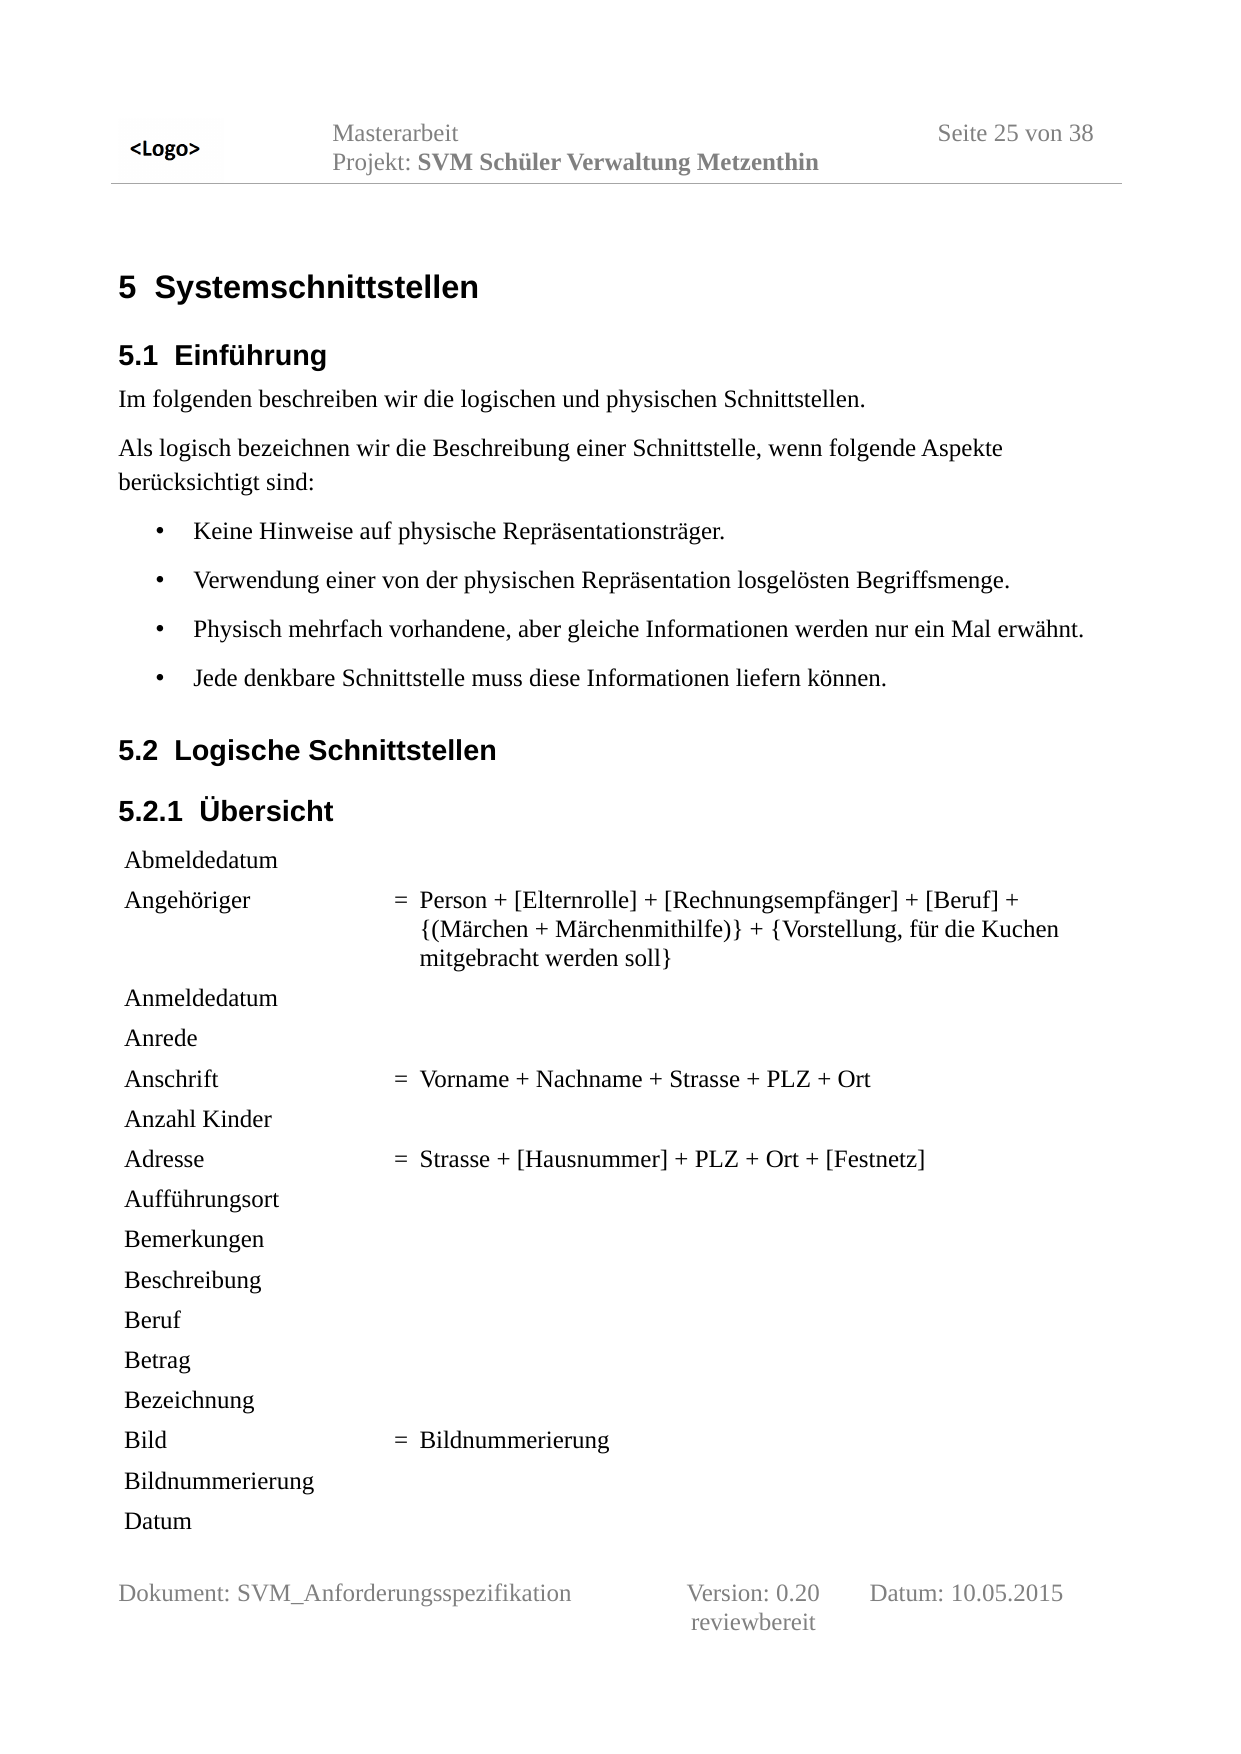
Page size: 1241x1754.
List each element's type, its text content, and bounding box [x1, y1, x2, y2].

table_cell Betrag [118, 1339, 384, 1379]
table_cell [384, 1259, 413, 1299]
subtitle Übersicht [118, 793, 1122, 827]
table_cell [414, 1259, 1123, 1299]
table_cell [384, 1339, 413, 1379]
table_cell [384, 1219, 413, 1259]
table_cell [384, 1179, 413, 1219]
table_cell [414, 978, 1123, 1018]
table_cell [384, 1460, 413, 1500]
table_cell [384, 1299, 413, 1339]
text Als logisch bezeichnen wir die Beschreibung einer Schnittstelle, wenn folgende Aspekte berücksichtigt sind: [118, 433, 1122, 496]
table_cell [414, 1380, 1123, 1420]
table_cell Anmeldedatum [118, 978, 384, 1018]
subtitle Logische Schnittstellen [118, 733, 1122, 766]
table_cell Bildnummerierung [118, 1460, 384, 1500]
table_cell Datum [118, 1500, 384, 1540]
table_cell Angehöriger [118, 880, 384, 977]
table_cell Bemerkungen [118, 1219, 384, 1259]
list Jede denkbare Schnittstelle muss diese Informationen liefern können. [156, 663, 1122, 692]
table_header [414, 840, 1123, 880]
subtitle Einführung [118, 338, 1122, 371]
table_cell [384, 1098, 413, 1138]
table_cell = [384, 880, 413, 977]
table_cell Person + [Elternrolle] + [Rechnungsempfänger] + [Beruf] + {(Märchen + Märchenmithilfe)} + {Vorstellung, für die Kuchen mitgebracht werden soll} [414, 880, 1123, 977]
table_cell [414, 1339, 1123, 1379]
table_cell Bildnummerierung [414, 1420, 1123, 1460]
table_cell [414, 1299, 1123, 1339]
table_cell [414, 1018, 1123, 1058]
table_cell Strasse + [Hausnummer] + PLZ + Ort + [Festnetz] [414, 1138, 1123, 1178]
subtitle Systemschnittstellen [118, 267, 1122, 305]
table_cell Bezeichnung [118, 1380, 384, 1420]
table_cell Anzahl Kinder [118, 1098, 384, 1138]
table_cell [384, 978, 413, 1018]
table_cell [384, 1500, 413, 1540]
table_cell = [384, 1058, 413, 1098]
table_cell Beruf [118, 1299, 384, 1339]
table_cell [414, 1098, 1123, 1138]
table_cell Vorname + Nachname + Strasse + PLZ + Ort [414, 1058, 1123, 1098]
table_cell [414, 1179, 1123, 1219]
table_cell Anschrift [118, 1058, 384, 1098]
table_cell [414, 1500, 1123, 1540]
table_cell = [384, 1420, 413, 1460]
list Verwendung einer von der physischen Repräsentation losgelösten Begriffsmenge. [156, 565, 1122, 594]
table_cell Aufführungsort [118, 1179, 384, 1219]
table_cell [414, 1219, 1123, 1259]
picture [118, 118, 224, 183]
table_cell [384, 1380, 413, 1420]
list Keine Hinweise auf physische Repräsentationsträger. [156, 516, 1122, 545]
table_header [384, 840, 413, 880]
table_cell Bild [118, 1420, 384, 1460]
table_cell [414, 1460, 1123, 1500]
table_cell = [384, 1138, 413, 1178]
table_cell Anrede [118, 1018, 384, 1058]
table_header Abmeldedatum [118, 840, 384, 880]
list Physisch mehrfach vorhandene, aber gleiche Informationen werden nur ein Mal erwähnt. [156, 614, 1122, 643]
table_cell Adresse [118, 1138, 384, 1178]
text Im folgenden beschreiben wir die logischen und physischen Schnittstellen. [118, 384, 1122, 412]
table_cell Beschreibung [118, 1259, 384, 1299]
table_cell [384, 1018, 413, 1058]
